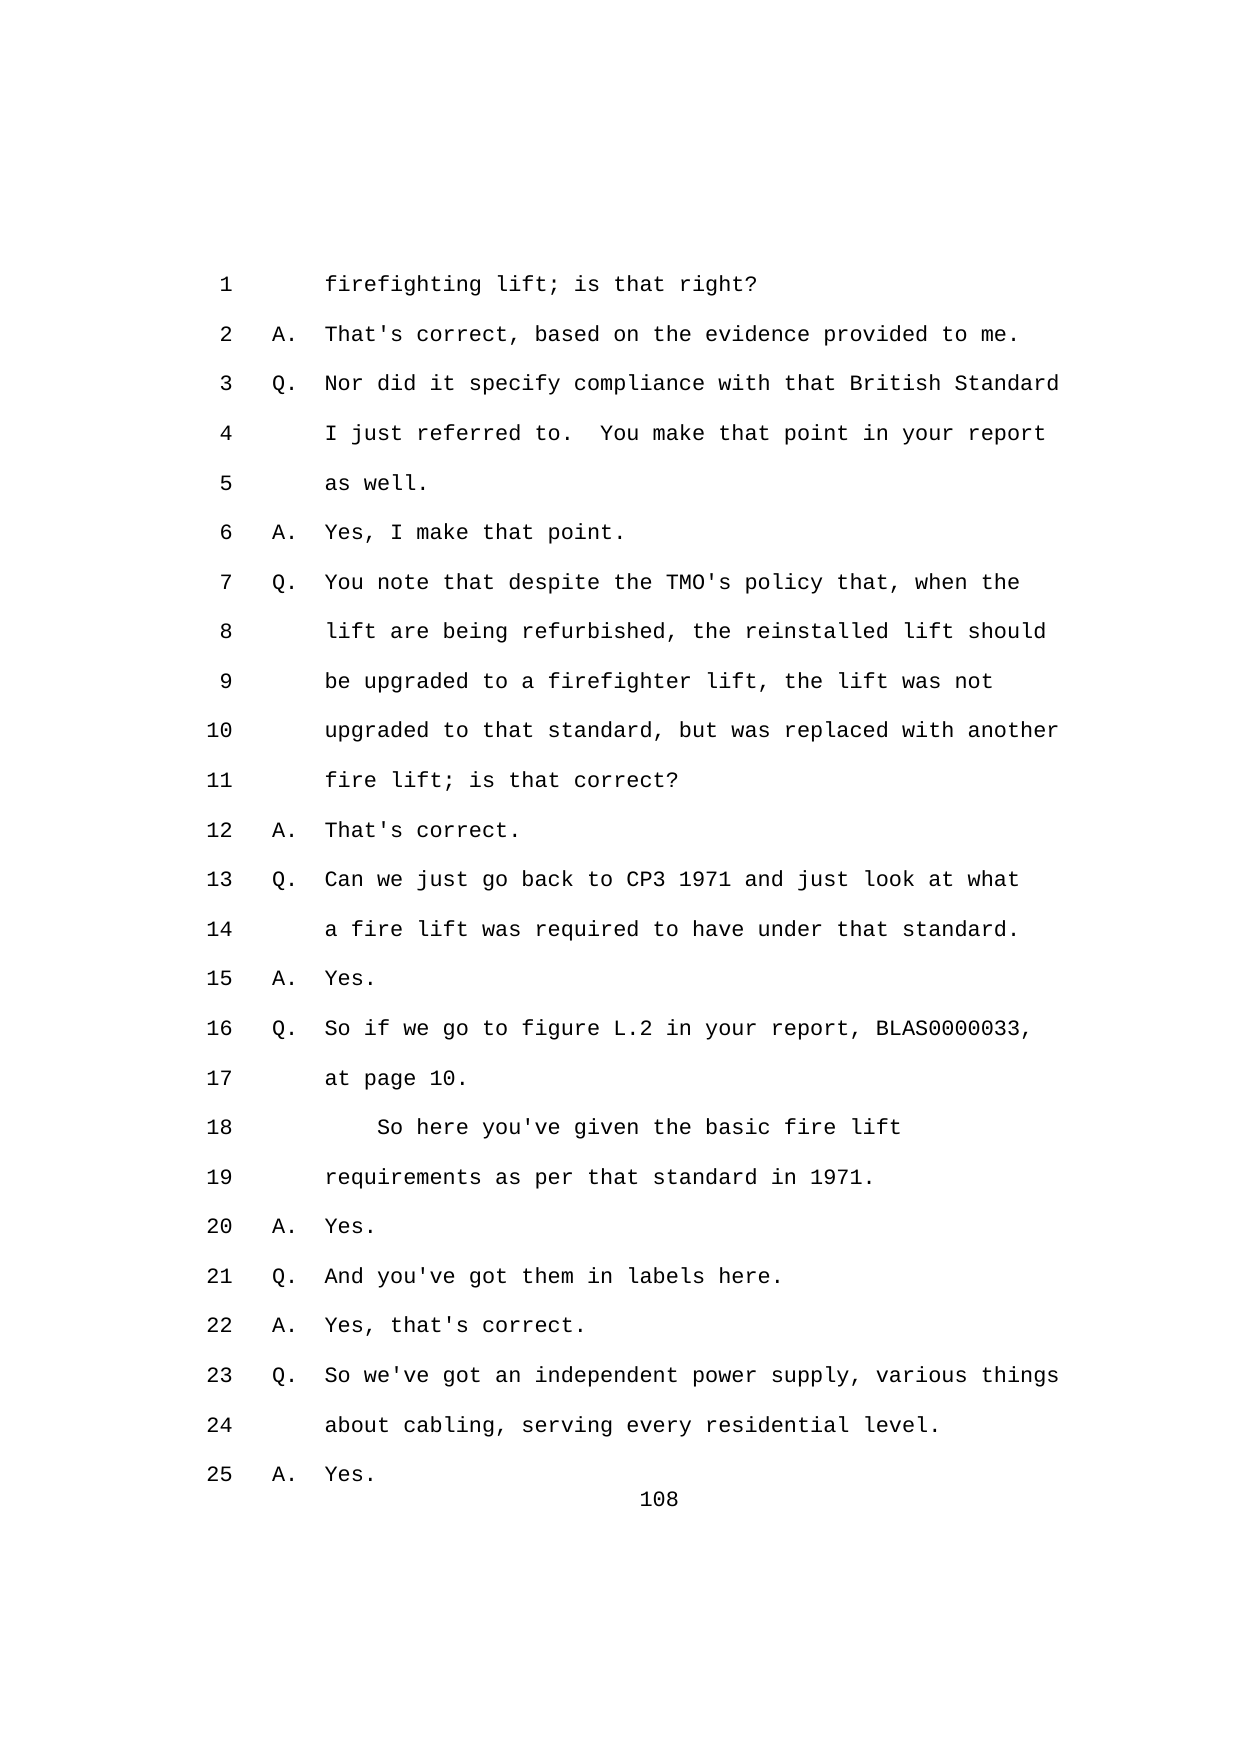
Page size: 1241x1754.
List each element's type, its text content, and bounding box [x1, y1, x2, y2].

text 1 firefighting lift; is that right? [75, 273, 1165, 298]
text 4 I just referred to. You make that point in your report [75, 422, 1165, 447]
text 9 be upgraded to a firefighter lift, the lift was not [75, 670, 1165, 695]
text 14 a fire lift was required to have under that standard. [75, 918, 1165, 943]
text 22 A. Yes, that's correct. [75, 1314, 1165, 1339]
text 16 Q. So if we go to figure L.2 in your report, BLAS0000033, [75, 1017, 1165, 1042]
text 19 requirements as per that standard in 1971. [75, 1166, 1165, 1191]
text 23 Q. So we've got an independent power supply, various things [75, 1364, 1165, 1389]
text 2 A. That's correct, based on the evidence provided to me. [75, 323, 1165, 348]
text 3 Q. Nor did it specify compliance with that British Standard [75, 372, 1165, 397]
text 21 Q. And you've got them in labels here. [75, 1265, 1165, 1290]
text 6 A. Yes, I make that point. [75, 521, 1165, 546]
text 5 as well. [75, 472, 1165, 496]
text 25 A. Yes. [75, 1463, 1165, 1488]
text 7 Q. You note that despite the TMO's policy that, when the [75, 571, 1165, 596]
text 13 Q. Can we just go back to CP3 1971 and just look at what [75, 868, 1165, 893]
text 11 fire lift; is that correct? [75, 769, 1165, 794]
text 8 lift are being refurbished, the reinstalled lift should [75, 620, 1165, 645]
text 24 about cabling, serving every residential level. [75, 1414, 1165, 1438]
text 12 A. That's correct. [75, 819, 1165, 843]
text 108 [75, 1488, 1165, 1513]
text 15 A. Yes. [75, 967, 1165, 992]
text 17 at page 10. [75, 1067, 1165, 1091]
text 18 So here you've given the basic fire lift [75, 1116, 1165, 1141]
text 20 A. Yes. [75, 1215, 1165, 1240]
text 10 upgraded to that standard, but was replaced with another [75, 719, 1165, 744]
